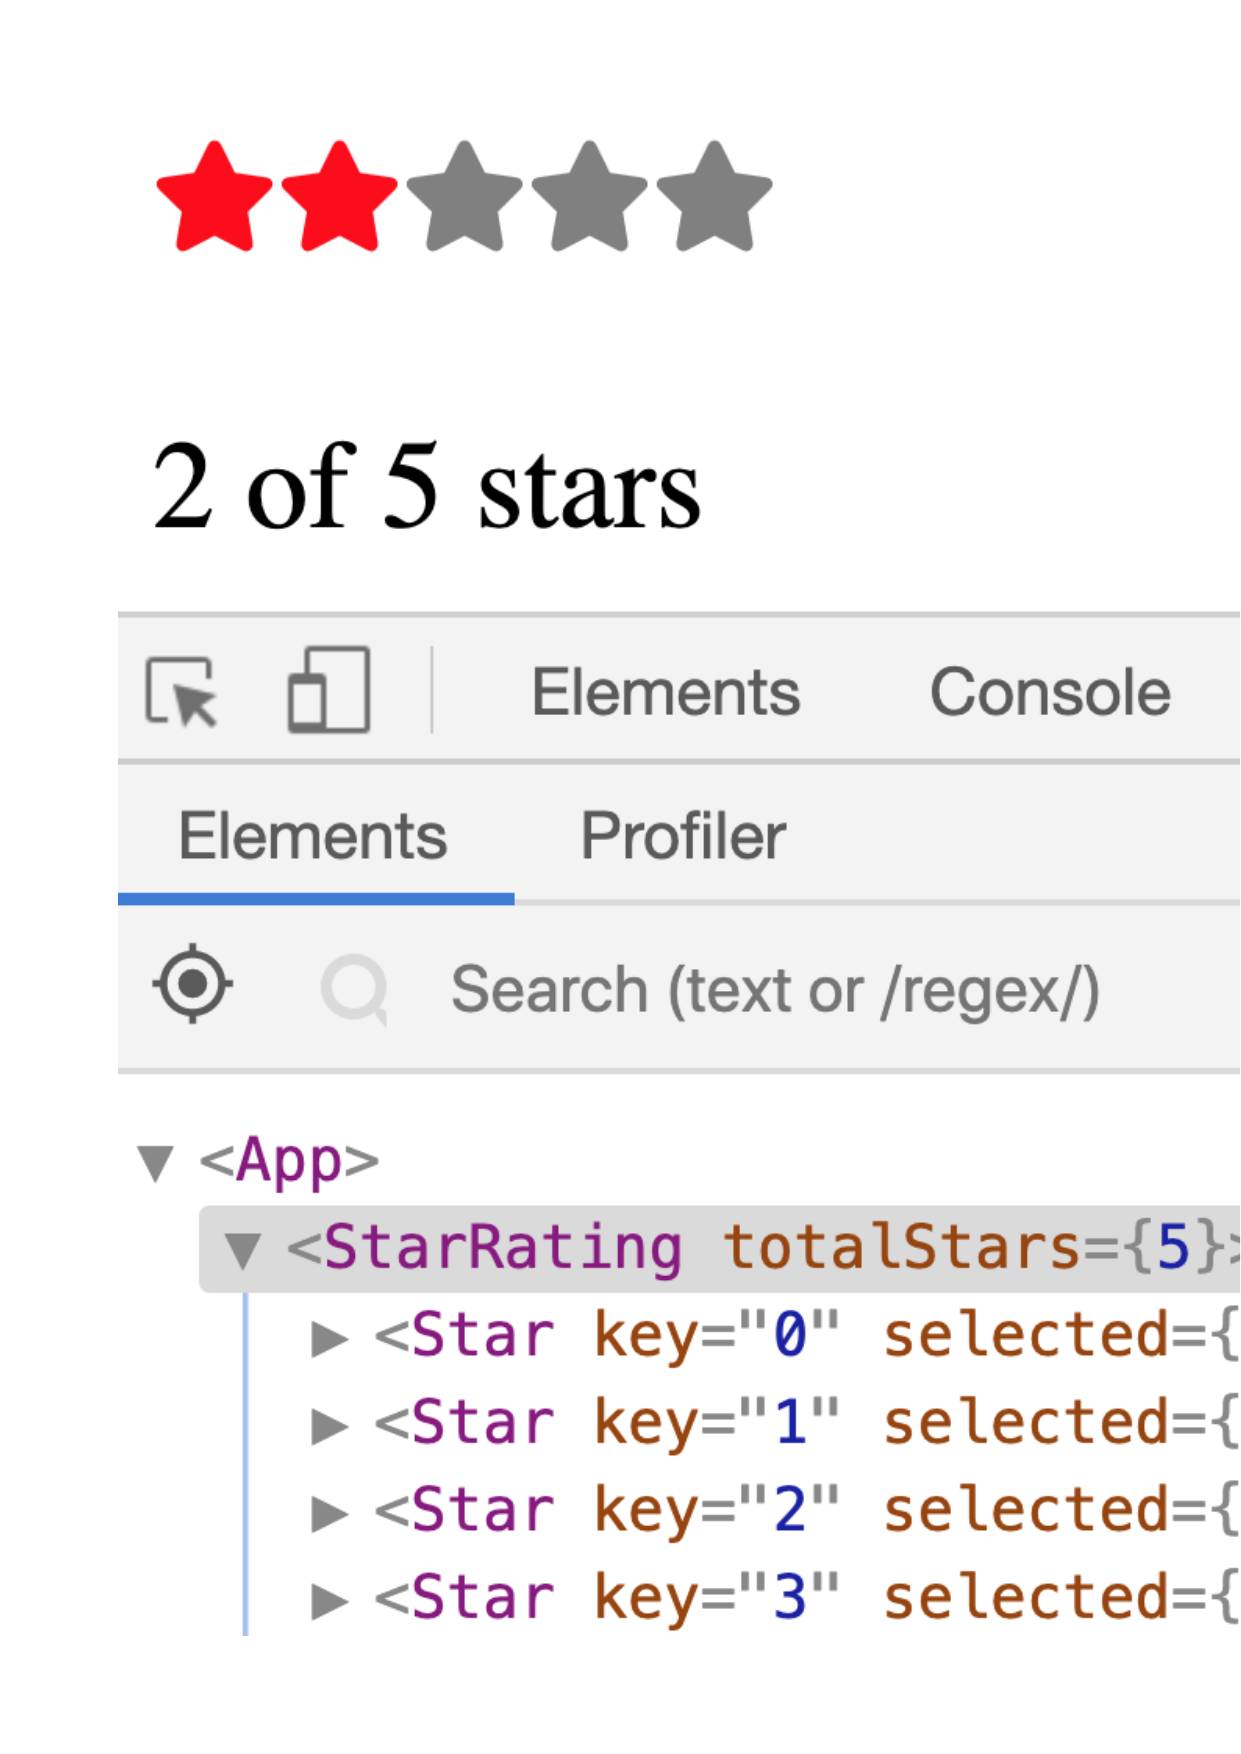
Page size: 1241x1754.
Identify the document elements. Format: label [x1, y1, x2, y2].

picture [118, 118, 1241, 1636]
